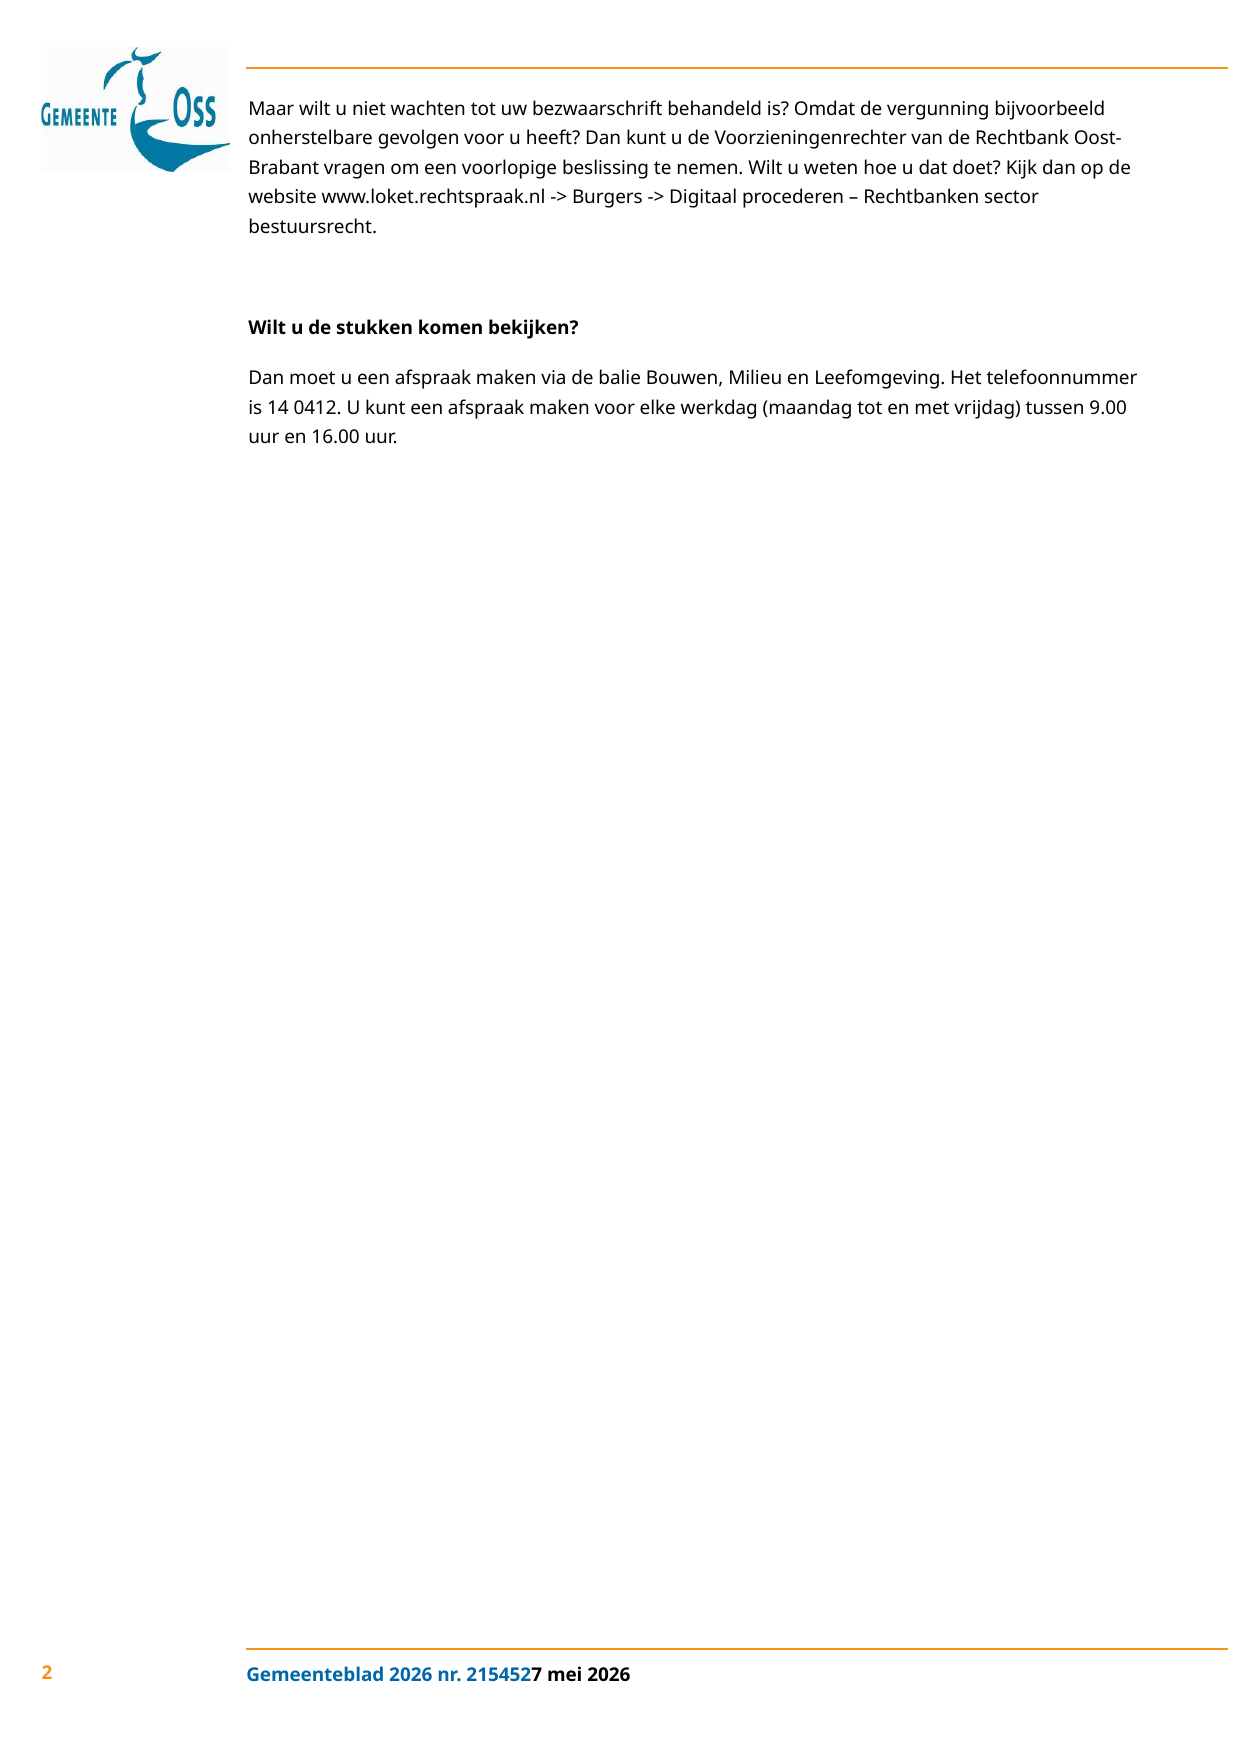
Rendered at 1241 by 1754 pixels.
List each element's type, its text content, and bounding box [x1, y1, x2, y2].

text Maar wilt u niet wachten tot uw bezwaarschrift behandeld is? Omdat de vergunning bijvoorbeeld onherstelbare gevolgen voor u heeft? Dan kunt u de Voorzieningenrechter van de Rechtbank Oost-Brabant vragen om een voorlopige beslissing te nemen. Wilt u weten hoe u dat doet? Kijk dan op de website www.loket.rechtspraak.nl -> Burgers -> Digitaal procederen – Rechtbanken sector bestuursrecht. [248, 95, 1152, 239]
picture [41, 47, 231, 172]
text Wilt u de stukken komen bekijken? [248, 314, 1152, 340]
text Dan moet u een afspraak maken via de balie Bouwen, Milieu en Leefomgeving. Het telefoonnummer is 14 0412. U kunt een afspraak maken voor elke werkdag (maandag tot en met vrijdag) tussen 9.00 uur en 16.00 uur. [248, 364, 1152, 449]
